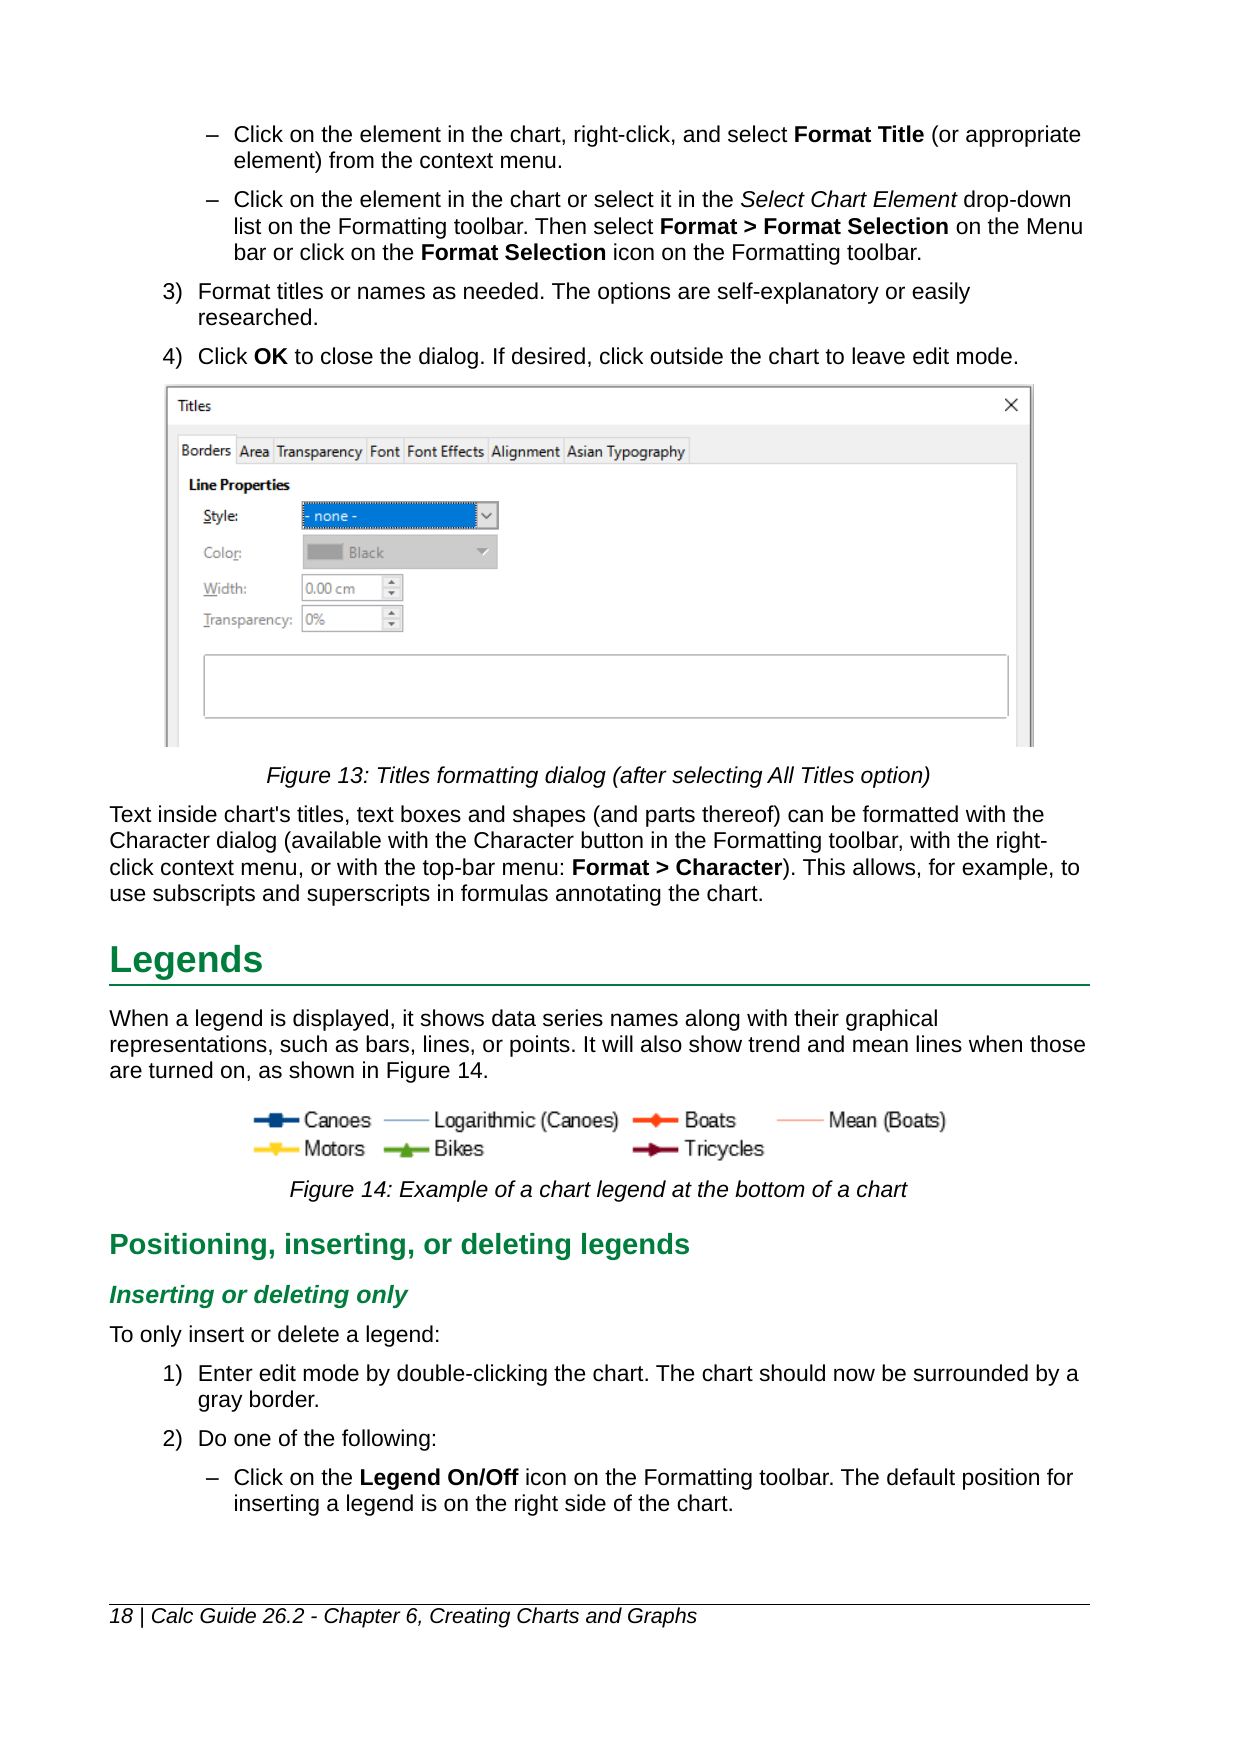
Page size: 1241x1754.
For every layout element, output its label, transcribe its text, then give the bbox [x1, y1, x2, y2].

list Click on the element in the chart, right-click, and select Format Title (or appropriate element) from the context menu. [218, 121, 1090, 174]
subtitle Legends [109, 938, 1090, 984]
picture [164, 384, 1035, 747]
list Click OK to close the dialog. If desired, click outside the chart to leave edit mode. [183, 343, 1090, 369]
text When a legend is displayed, it shows data series names along with their graphical representations, such as bars, lines, or points. It will also show trend and mean lines when those are turned on, as shown in Figure 14. [109, 1004, 1090, 1084]
subtitle Inserting or deleting only [109, 1280, 1090, 1309]
list Format titles or names as needed. The options are self-explanatory or easily researched. [183, 278, 1090, 331]
list Click on the Legend On/Off icon on the Formatting toolbar. The default position for inserting a legend is on the right side of the chart. [218, 1464, 1090, 1517]
list Do one of the following: [183, 1425, 1090, 1451]
text Figure 14: Example of a chart legend at the bottom of a chart [238, 1176, 961, 1202]
subtitle Positioning, inserting, or deleting legends [109, 1227, 1090, 1260]
picture [237, 1096, 962, 1164]
list Click on the element in the chart or select it in the Select Chart Element drop-down list on the Formatting toolbar. Then select Format > Format Selection on the Menu bar or click on the Format Selection icon on the Formatting toolbar. [218, 186, 1090, 265]
text Figure 13: Titles formatting dialog (after selecting All Titles option) [161, 762, 1038, 788]
list Enter edit mode by double-clicking the chart. The chart should now be surrounded by a gray border. [183, 1360, 1090, 1413]
list To only insert or delete a legend: [109, 1321, 1090, 1347]
text Text inside chart's titles, text boxes and shapes (and parts thereof) can be formatted with the Character dialog (available with the Character button in the Formatting toolbar, with the right-click context menu, or with the top-bar menu: Format > Character). This allows, for example, to use subscripts and superscripts in formulas annotating the chart. [109, 801, 1090, 906]
